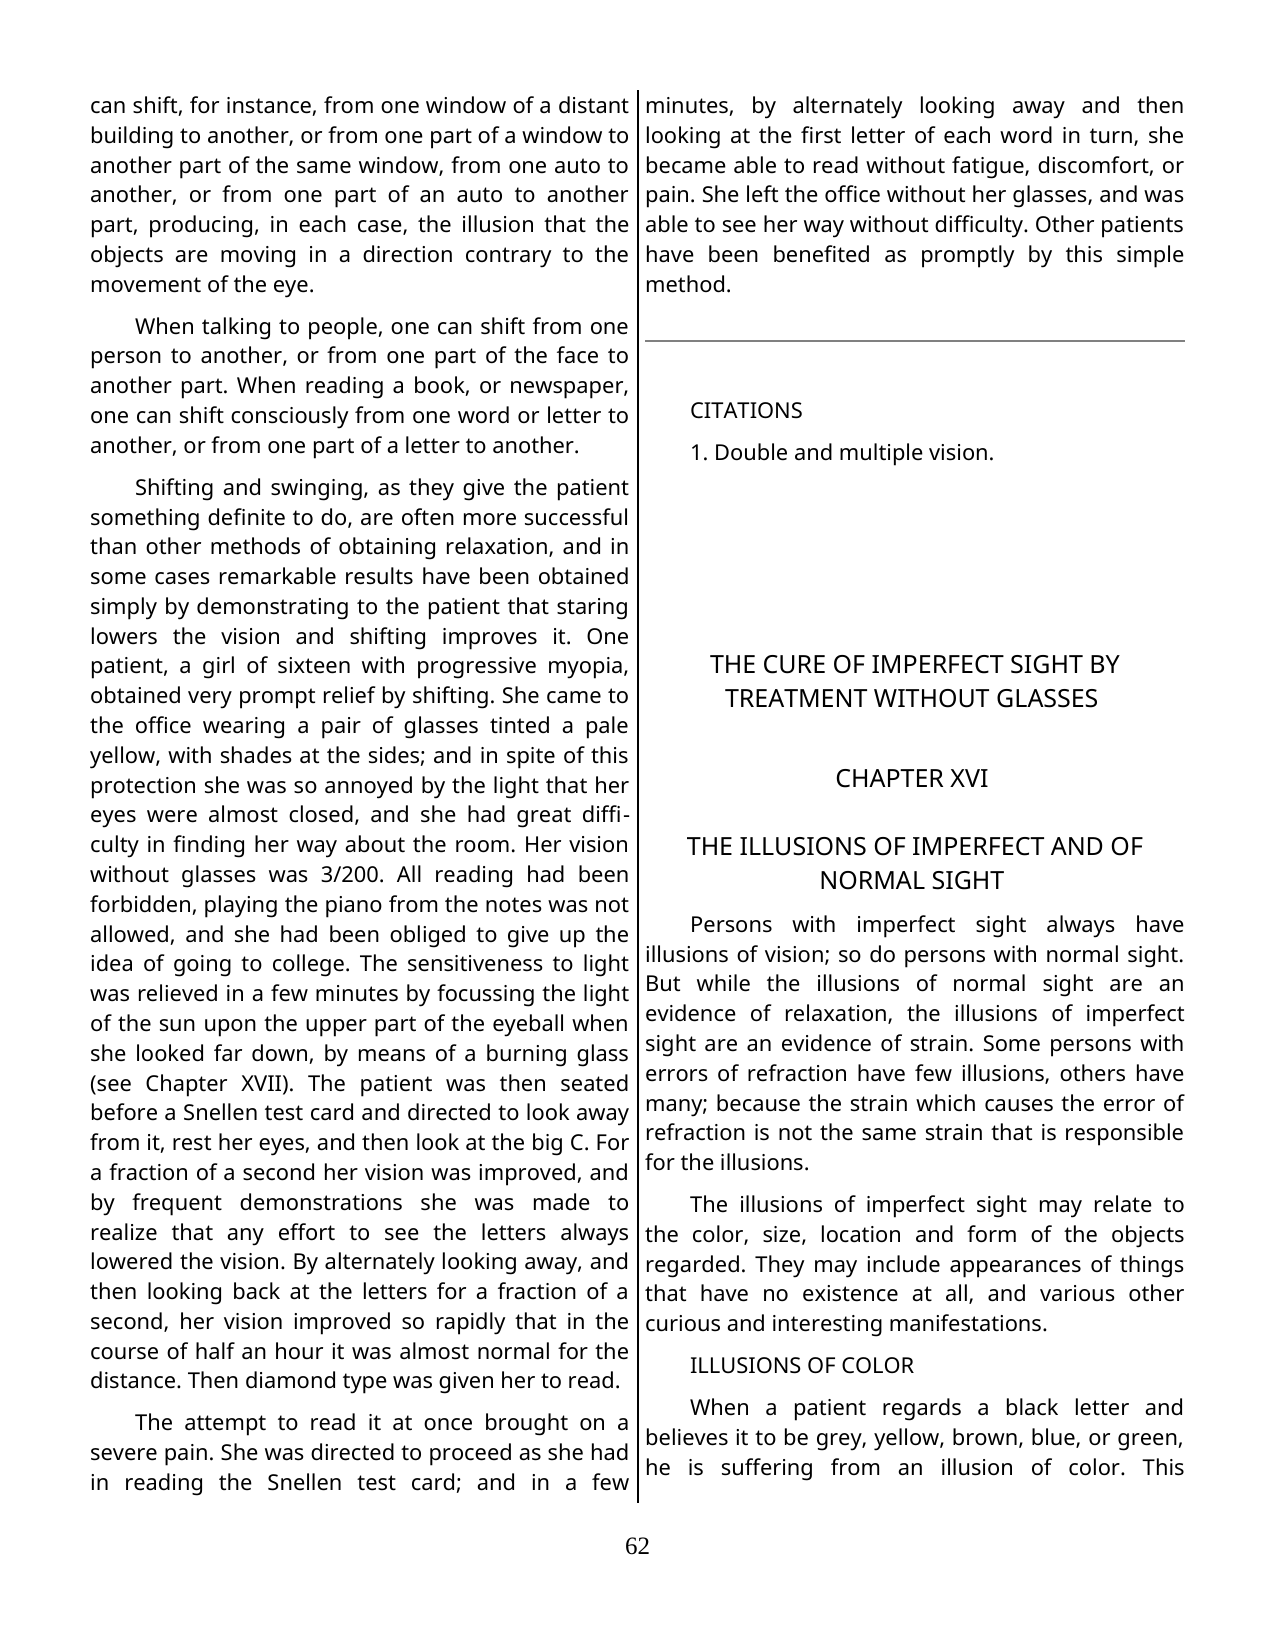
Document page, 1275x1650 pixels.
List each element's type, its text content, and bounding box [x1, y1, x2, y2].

text The attempt to read it at once brought on a severe pain. She was directed to proceed as she had in reading the Snellen test card; and in a few [90, 1407, 630, 1497]
text THE CURE OF IMPERFECT SIGHT BY TREATMENT WITHOUT GLASSES [645, 646, 1185, 714]
text minutes, by alternately looking away and then looking at the first letter of each word in turn, she became able to read without fatigue, discomfort, or pain. She left the office without her glasses, and was able to see her way without difficulty. Other patients have been benefited as promptly by this simple method. [645, 90, 1185, 298]
text When a patient regards a black letter and believes it to be grey, yellow, brown, blue, or green, he is suffering from an illusion of color. This [645, 1392, 1185, 1481]
text 1. Double and multiple vision. [645, 437, 1185, 467]
text can shift, for instance, from one window of a distant building to another, or from one part of a window to another part of the same window, from one auto to another, or from one part of an auto to another part, producing, in each case, the illusion that the objects are moving in a direction contrary to the movement of the eye. [90, 90, 630, 298]
text CHAPTER XVI THE ILLUSIONS OF IMPERFECT AND OF NORMAL SIGHT [645, 726, 1185, 897]
text Persons with imperfect sight always have illusions of vision; so do persons with normal sight. But while the illusions of normal sight are an evidence of relaxa­tion, the illusions of imperfect sight are an evidence of strain. Some persons with errors of refraction have few illusions, others have many; because the strain which causes the error of refraction is not the same strain that is responsible for the illusions. [645, 909, 1185, 1177]
text Shifting and swinging, as they give the patient something definite to do, are often more successful than other methods of obtaining relaxation, and in some cases remarkable results have been obtained simply by demonstrating to the patient that staring lowers the vision and shifting improves it. One patient, a girl of sixteen with progressive myopia, obtained very prompt relief by shifting. She came to the office wearing a pair of glasses tinted a pale yellow, with shades at the sides; and in spite of this protection she was so annoyed by the light that her eyes were almost closed, and she had great diffi­culty in finding her way about the room. Her vision without glasses was 3/200. All reading had been forbidden, playing the piano from the notes was not allowed, and she had been obliged to give up the idea of going to college. The sensitiveness to light was relieved in a few minutes by focussing the light of the sun upon the upper part of the eyeball when she looked far down, by means of a burning glass (see Chapter XVII). The patient was then seated before a Snellen test card and directed to look away from it, rest her eyes, and then look at the big C. For a fraction of a second her vision was improved, and by frequent demonstrations she was made to realize that any effort to see the letters always lowered the vision. By alternately looking away, and then looking back at the letters for a fraction of a second, her vision improved so rapidly that in the course of half an hour it was almost normal for the distance. Then diamond type was given her to read. [90, 472, 630, 1395]
text ILLUSIONS OF COLOR [645, 1350, 1185, 1380]
text When talking to people, one can shift from one person to another, or from one part of the face to another part. When reading a book, or newspaper, one can shift consciously from one word or letter to another, or from one part of a letter to another. [90, 311, 630, 459]
text The illusions of imperfect sight may relate to the color, size, location and form of the objects regar­ded. They may include appearances of things that have no existence at all, and various other curious and interesting manifestations. [645, 1189, 1185, 1338]
text CITATIONS [645, 395, 1185, 425]
